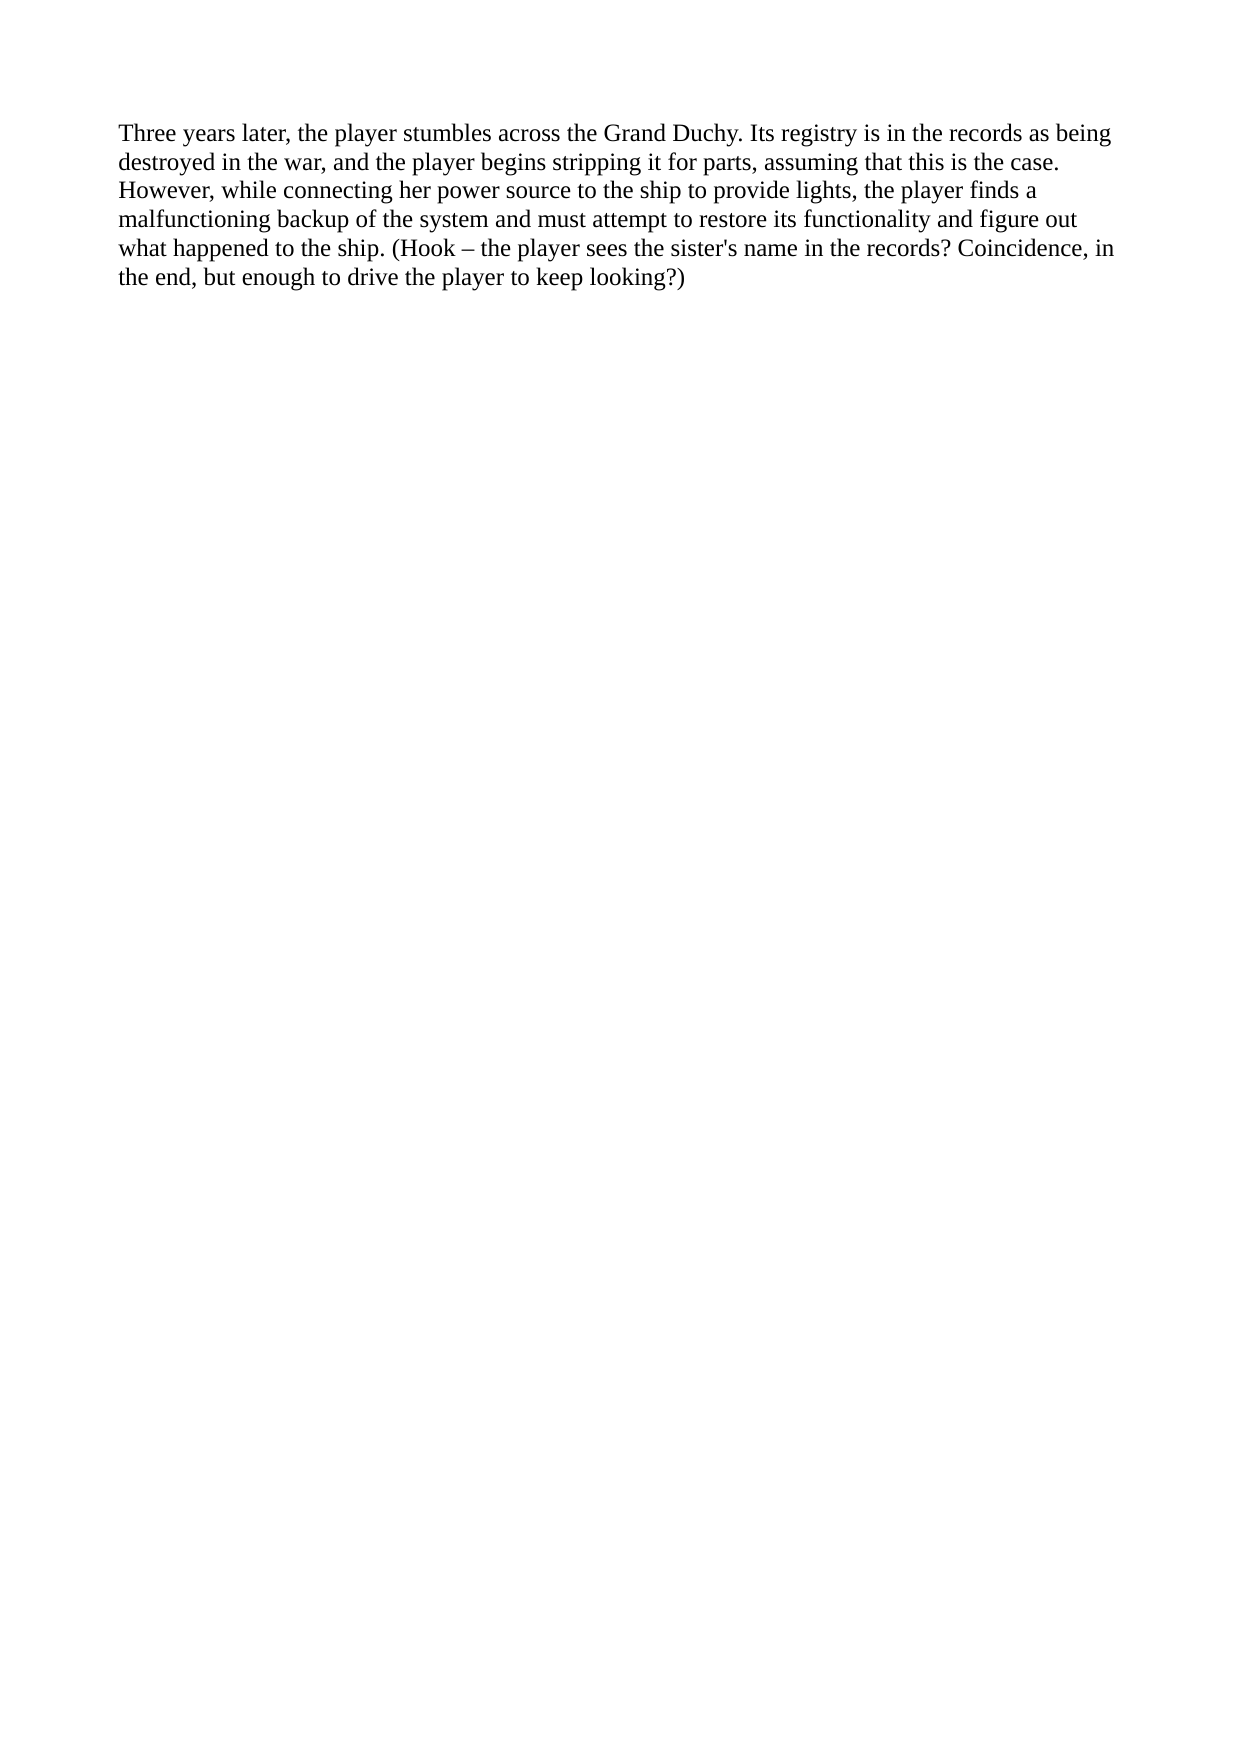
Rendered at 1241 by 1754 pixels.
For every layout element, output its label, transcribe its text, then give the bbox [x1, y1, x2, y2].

text Three years later, the player stumbles across the Grand Duchy. Its registry is in the records as being destroyed in the war, and the player begins stripping it for parts, assuming that this is the case. However, while connecting her power source to the ship to provide lights, the player finds a malfunctioning backup of the system and must attempt to restore its functionality and figure out what happened to the ship. (Hook – the player sees the sister's name in the records? Coincidence, in the end, but enough to drive the player to keep looking?) [118, 118, 1122, 291]
